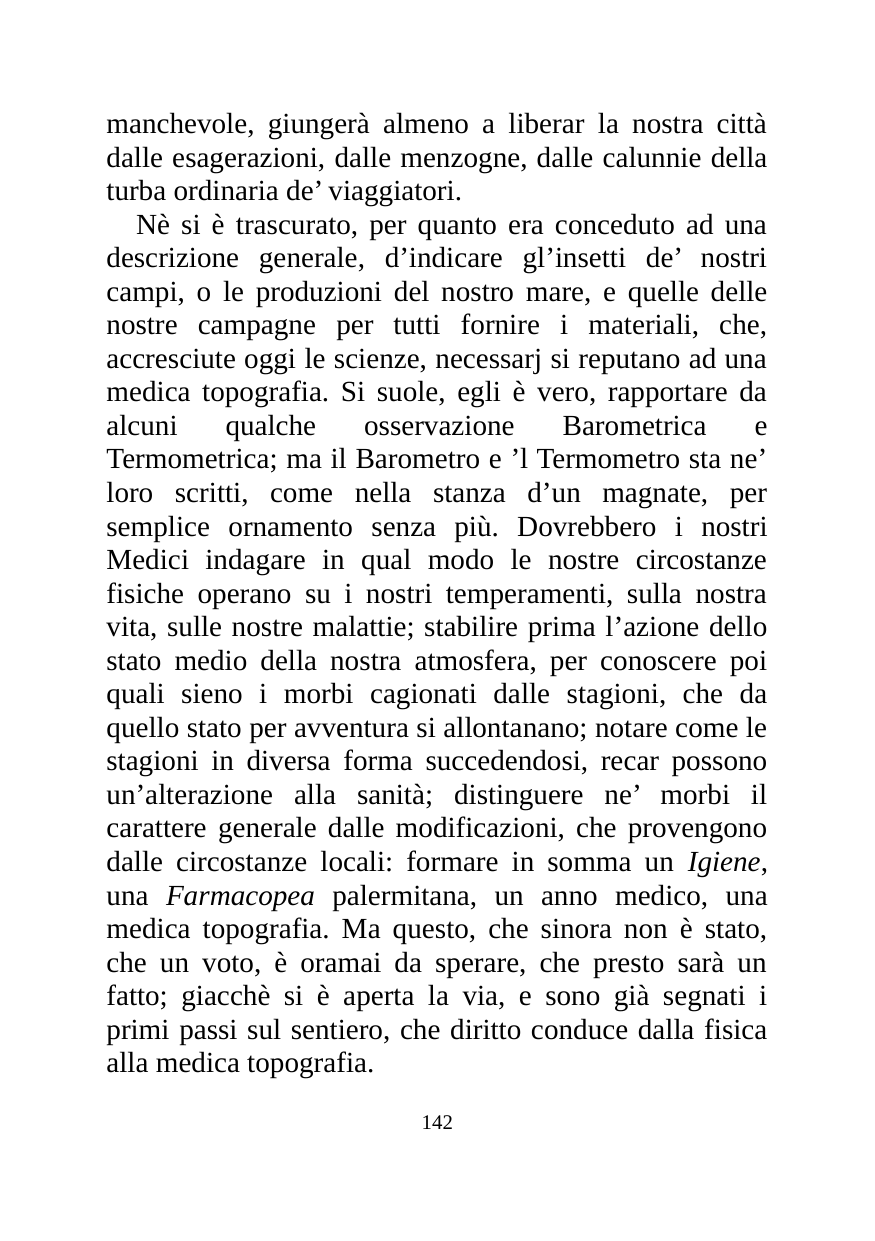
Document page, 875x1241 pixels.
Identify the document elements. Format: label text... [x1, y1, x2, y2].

text Nè si è trascurato, per quanto era conceduto ad una descrizione generale, d’indicare gl’insetti de’ nostri campi, o le produzioni del nostro mare, e quelle delle nostre campagne per tutti fornire i materiali, che, accresciute oggi le scienze, necessarj si reputano ad una medica topografia. Si suole, egli è vero, rapportare da alcuni qualche osservazione Barometrica e Termometrica; ma il Barometro e ’l Termometro sta ne’ loro scritti, come nella stanza d’un magnate, per semplice ornamento senza più. Dovrebbero i nostri Medici indagare in qual modo le nostre circostanze fisiche operano su i nostri temperamenti, sulla nostra vita, sulle nostre malattie; stabilire prima l’azione dello stato medio della nostra atmosfera, per conoscere poi quali sieno i morbi cagionati dalle stagioni, che da quello stato per avventura si allontanano; notare come le stagioni in diversa forma succedendosi, recar possono un’alterazione alla sanità; distinguere ne’ morbi il carattere generale dalle modificazioni, che provengono dalle circostanze locali: formare in somma un Igiene, una Farmacopea palermitana, un anno medico, una medica topografia. Ma questo, che sinora non è stato, che un voto, è oramai da sperare, che presto sarà un fatto; giacchè si è aperta la via, e sono già segnati i primi passi sul sentiero, che diritto conduce dalla fisica alla medica topografia. [106, 207, 768, 1079]
text manchevole, giungerà almeno a liberar la nostra città dalle esagerazioni, dalle menzogne, dalle calunnie della turba ordinaria de’ viaggiatori. [106, 106, 768, 207]
